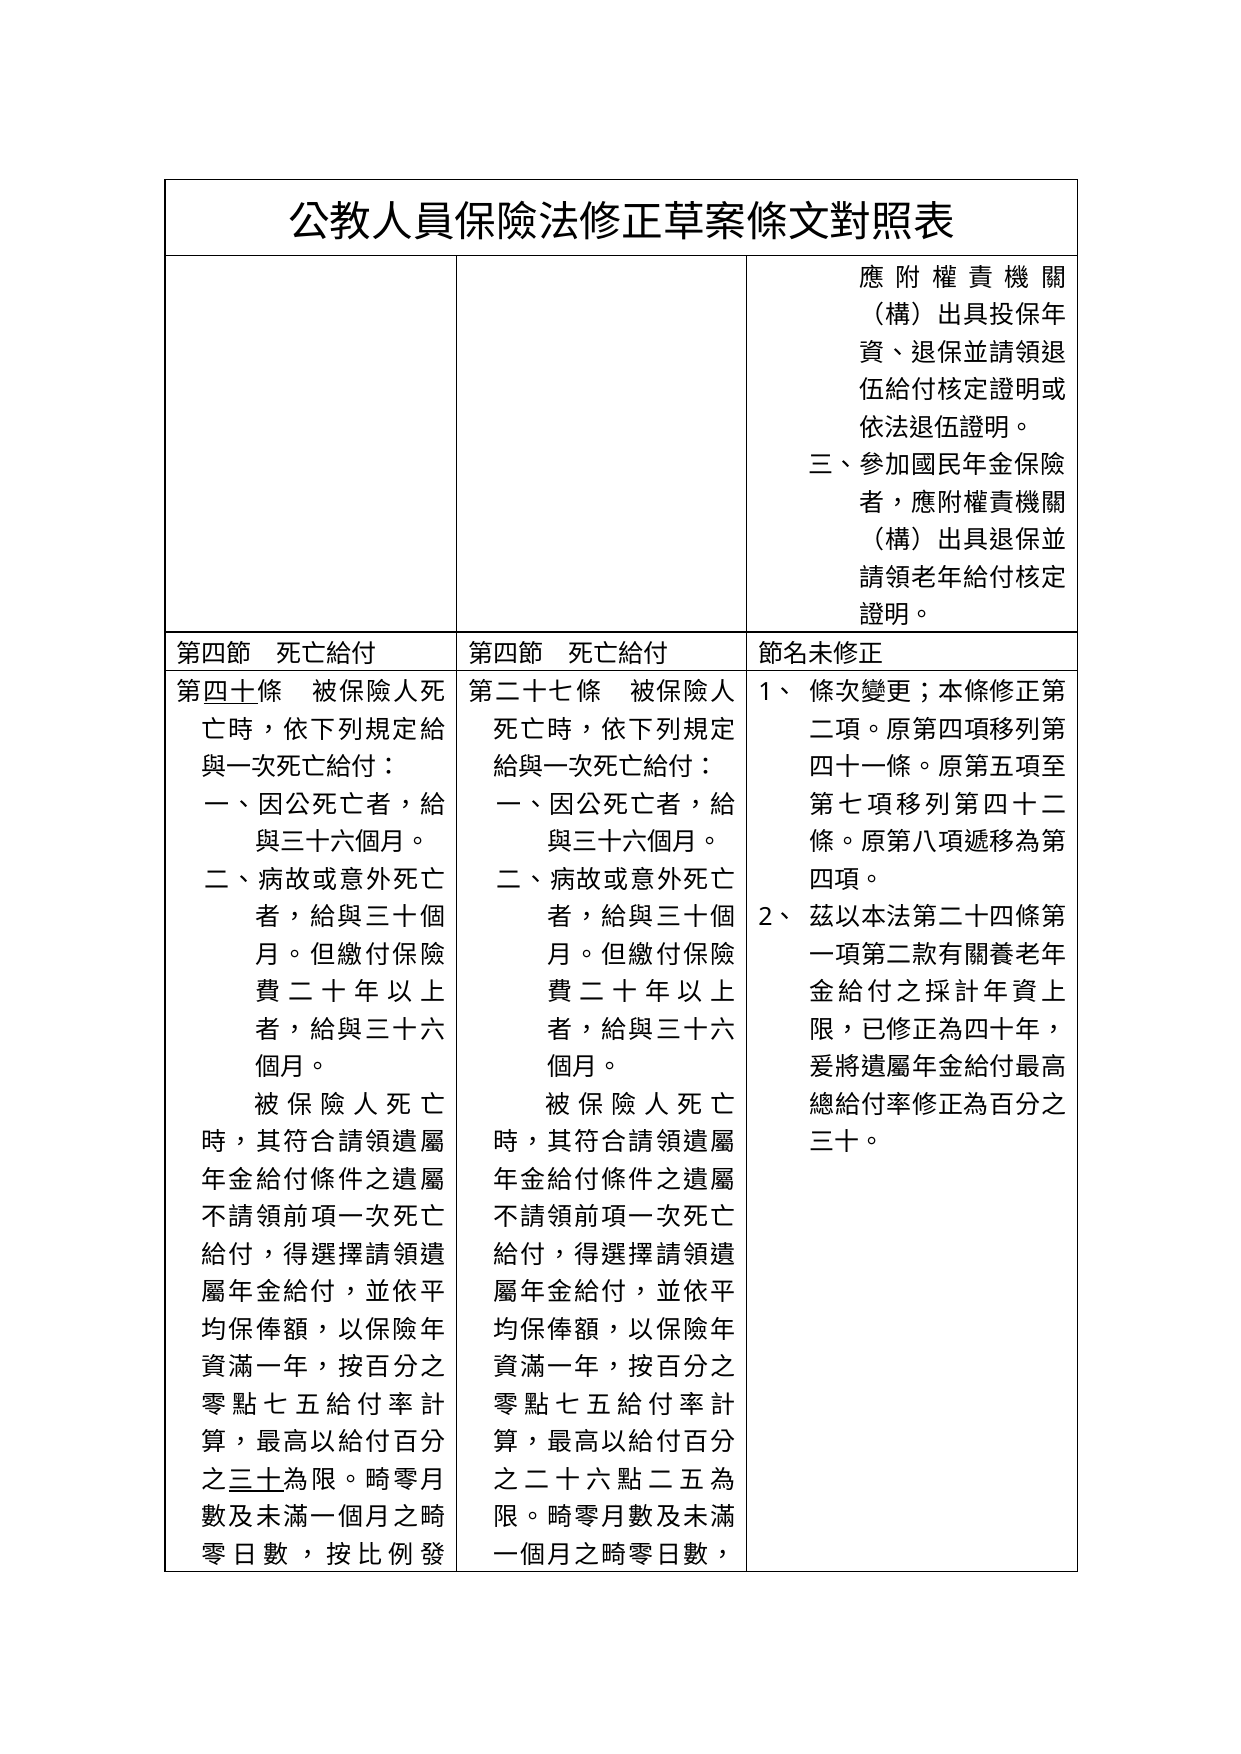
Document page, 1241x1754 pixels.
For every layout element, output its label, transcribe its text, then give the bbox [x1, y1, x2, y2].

table_cell 第四節 死亡給付 [166, 633, 456, 670]
table_header 公教人員保險法修正草案條文對照表 [166, 180, 1077, 255]
table_cell 第四節 死亡給付 [457, 633, 746, 670]
table_cell 第四十條 被保險人死亡時，依下列規定給與一次死亡給付： 一、因公死亡者，給與三十六個月。 二、病故或意外死亡者，給與三十個月。但繳付保險費二十年以上者，給與三十六個月。 被保險人死亡時，其符合請領遺屬年金給付條件之遺屬不請領前項一次死亡給付，得選擇請領遺屬年金給付，並依平均保俸額，以保險年資滿一年，按百分之零點七五給付率計算，最高以給付百分之三十為限。畸零月數及未滿一個月之畸零日數，按比例發 [166, 671, 456, 1571]
table_cell [457, 256, 746, 631]
table_cell 第二十七條 被保險人死亡時，依下列規定給與一次死亡給付： 一、因公死亡者，給與三十六個月。 二、病故或意外死亡者，給與三十個月。但繳付保險費二十年以上者，給與三十六個月。 被保險人死亡時，其符合請領遺屬年金給付條件之遺屬不請領前項一次死亡給付，得選擇請領遺屬年金給付，並依平均保俸額，以保險年資滿一年，按百分之零點七五給付率計算，最高以給付百分之二十六點二五為限。畸零月數及未滿一個月之畸零日數， [457, 671, 746, 1571]
table_cell 節名未修正 [747, 633, 1077, 670]
table_cell 應附權責機關（構）出具投保年資、退保並請領退伍給付核定證明或依法退伍證明。 三、參加國民年金保險者，應附權責機關（構）出具退保並請領老年給付核定證明。 [747, 256, 1077, 631]
table_cell 條次變更；本條修正第二項。原第四項移列第四十一條。原第五項至第七項移列第四十二條。原第八項遞移為第四項。 茲以本法第二十四條第一項第二款有關養老年金給付之採計年資上限，已修正為四十年，爰將遺屬年金給付最高總給付率修正為百分之三十。 [747, 671, 1077, 1571]
table_cell [166, 256, 456, 631]
